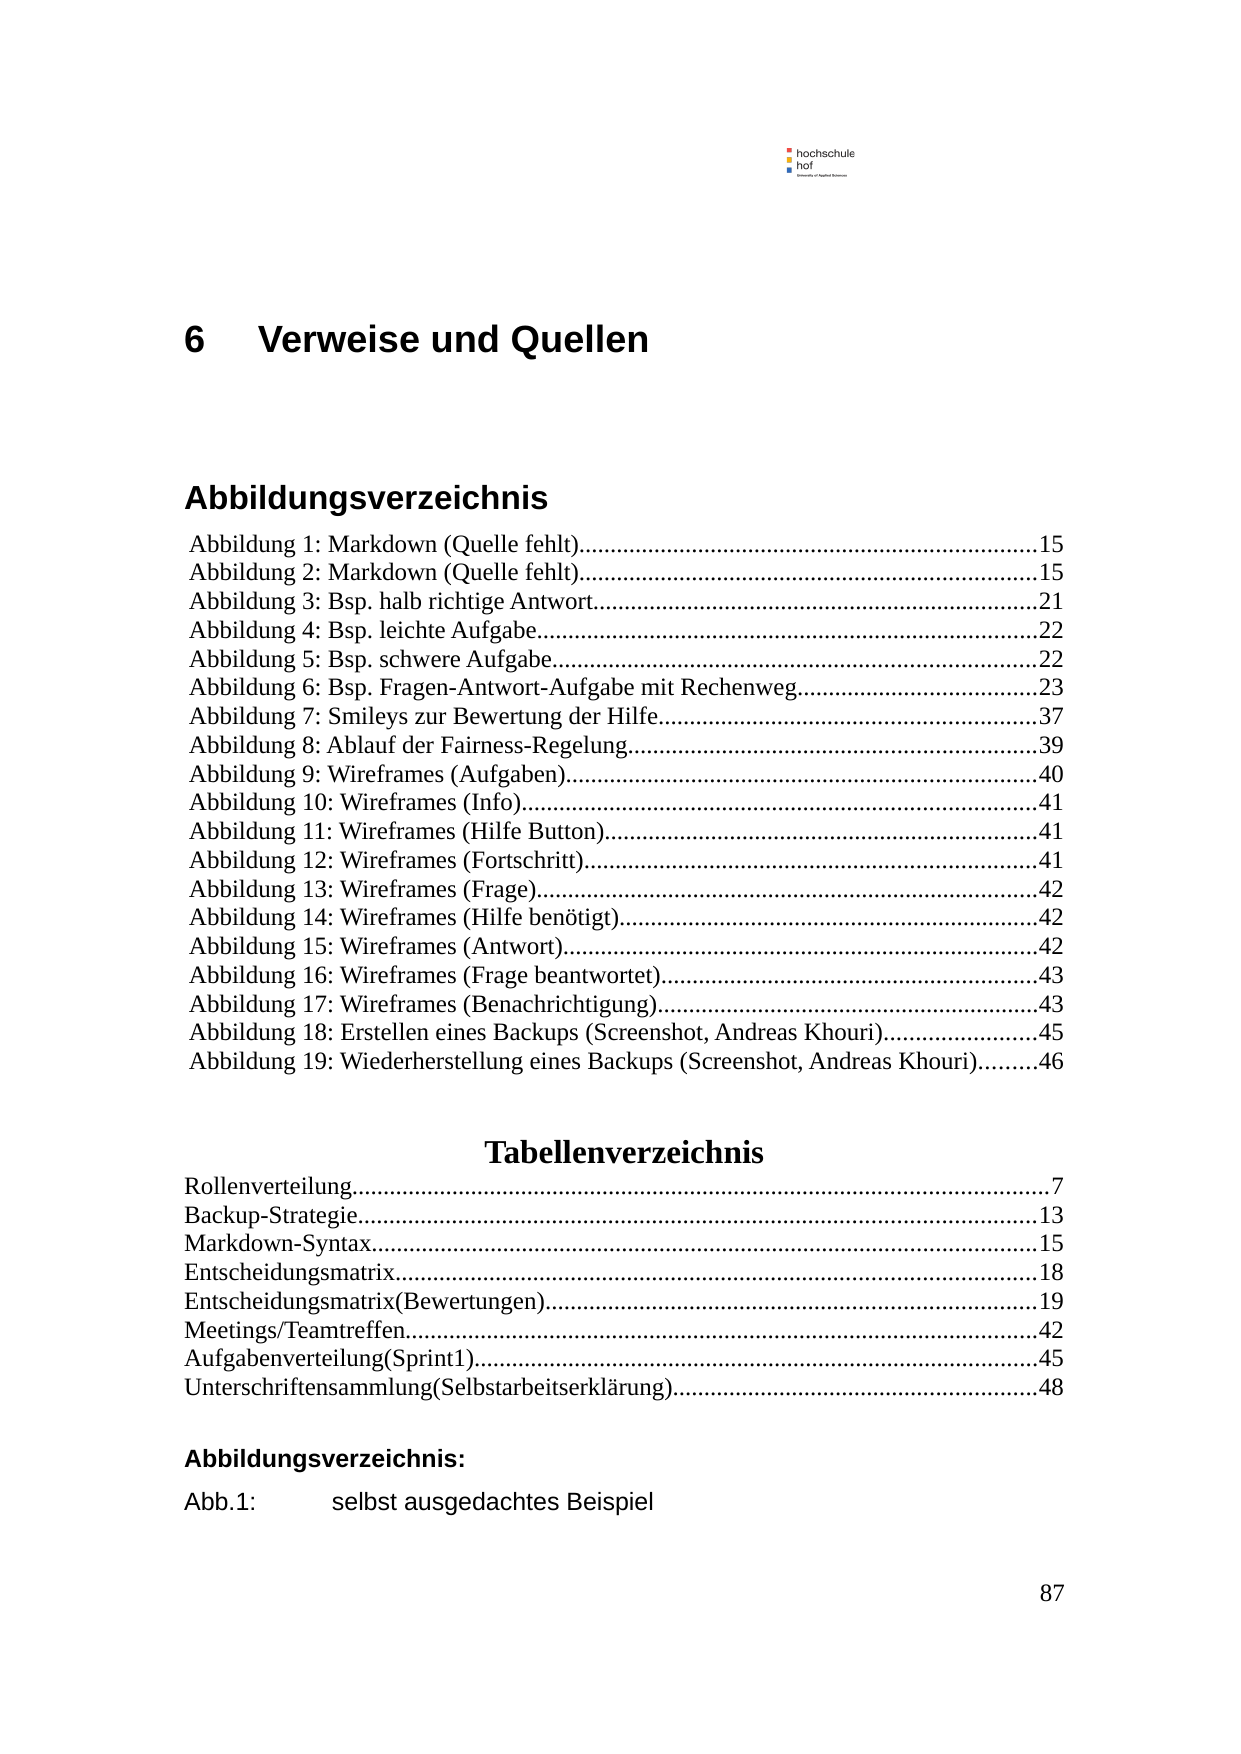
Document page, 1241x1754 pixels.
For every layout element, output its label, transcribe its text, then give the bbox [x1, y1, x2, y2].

text Abbildungsverzeichnis: [184, 1444, 1064, 1473]
subtitle Tabellenverzeichnis [184, 1133, 1064, 1171]
text Abbildung 1: Markdown (Quelle fehlt) 15 [184, 529, 1064, 557]
text Abbildung 9: Wireframes (Aufgaben) 40 [184, 759, 1064, 787]
text Backup-Strategie 13 [184, 1200, 1064, 1228]
text Meetings/Teamtreffen 42 [184, 1315, 1064, 1343]
text Entscheidungsmatrix 18 [184, 1257, 1064, 1286]
text Abb.1: selbst ausgedachtes Beispiel [184, 1487, 1064, 1516]
text Abbildung 7: Smileys zur Bewertung der Hilfe 37 [184, 701, 1064, 730]
text Abbildung 11: Wireframes (Hilfe Button) 41 [184, 816, 1064, 845]
text Abbildung 3: Bsp. halb richtige Antwort 21 [184, 586, 1064, 615]
text Abbildung 18: Erstellen eines Backups (Screenshot, Andreas Khouri) 45 [184, 1017, 1064, 1046]
text Abbildung 8: Ablauf der Fairness-Regelung 39 [184, 730, 1064, 759]
text Abbildung 19: Wiederherstellung eines Backups (Screenshot, Andreas Khouri) 46 [184, 1046, 1064, 1075]
text Abbildung 14: Wireframes (Hilfe benötigt) 42 [184, 902, 1064, 931]
text Abbildung 2: Markdown (Quelle fehlt) 15 [184, 557, 1064, 586]
text Markdown-Syntax 15 [184, 1228, 1064, 1257]
text Aufgabenverteilung(Sprint1) 45 [184, 1343, 1064, 1372]
subtitle Abbildungsverzeichnis [184, 478, 1064, 516]
subtitle Verweise und Quellen [184, 317, 1064, 361]
text Entscheidungsmatrix(Bewertungen) 19 [184, 1286, 1064, 1315]
text Abbildung 16: Wireframes (Frage beantwortet) 43 [184, 960, 1064, 989]
text Unterschriftensammlung(Selbstarbeitserklärung) 48 [184, 1372, 1064, 1401]
text Abbildung 17: Wireframes (Benachrichtigung) 43 [184, 989, 1064, 1017]
picture [786, 148, 855, 177]
text Abbildung 10: Wireframes (Info) 41 [184, 787, 1064, 816]
text Abbildung 5: Bsp. schwere Aufgabe 22 [184, 644, 1064, 672]
text Abbildung 12: Wireframes (Fortschritt) 41 [184, 845, 1064, 874]
text Abbildung 15: Wireframes (Antwort) 42 [184, 931, 1064, 960]
text Abbildung 13: Wireframes (Frage) 42 [184, 874, 1064, 902]
text Rollenverteilung 7 [184, 1171, 1064, 1200]
text Abbildung 4: Bsp. leichte Aufgabe 22 [184, 615, 1064, 644]
text Abbildung 6: Bsp. Fragen-Antwort-Aufgabe mit Rechenweg 23 [184, 672, 1064, 701]
